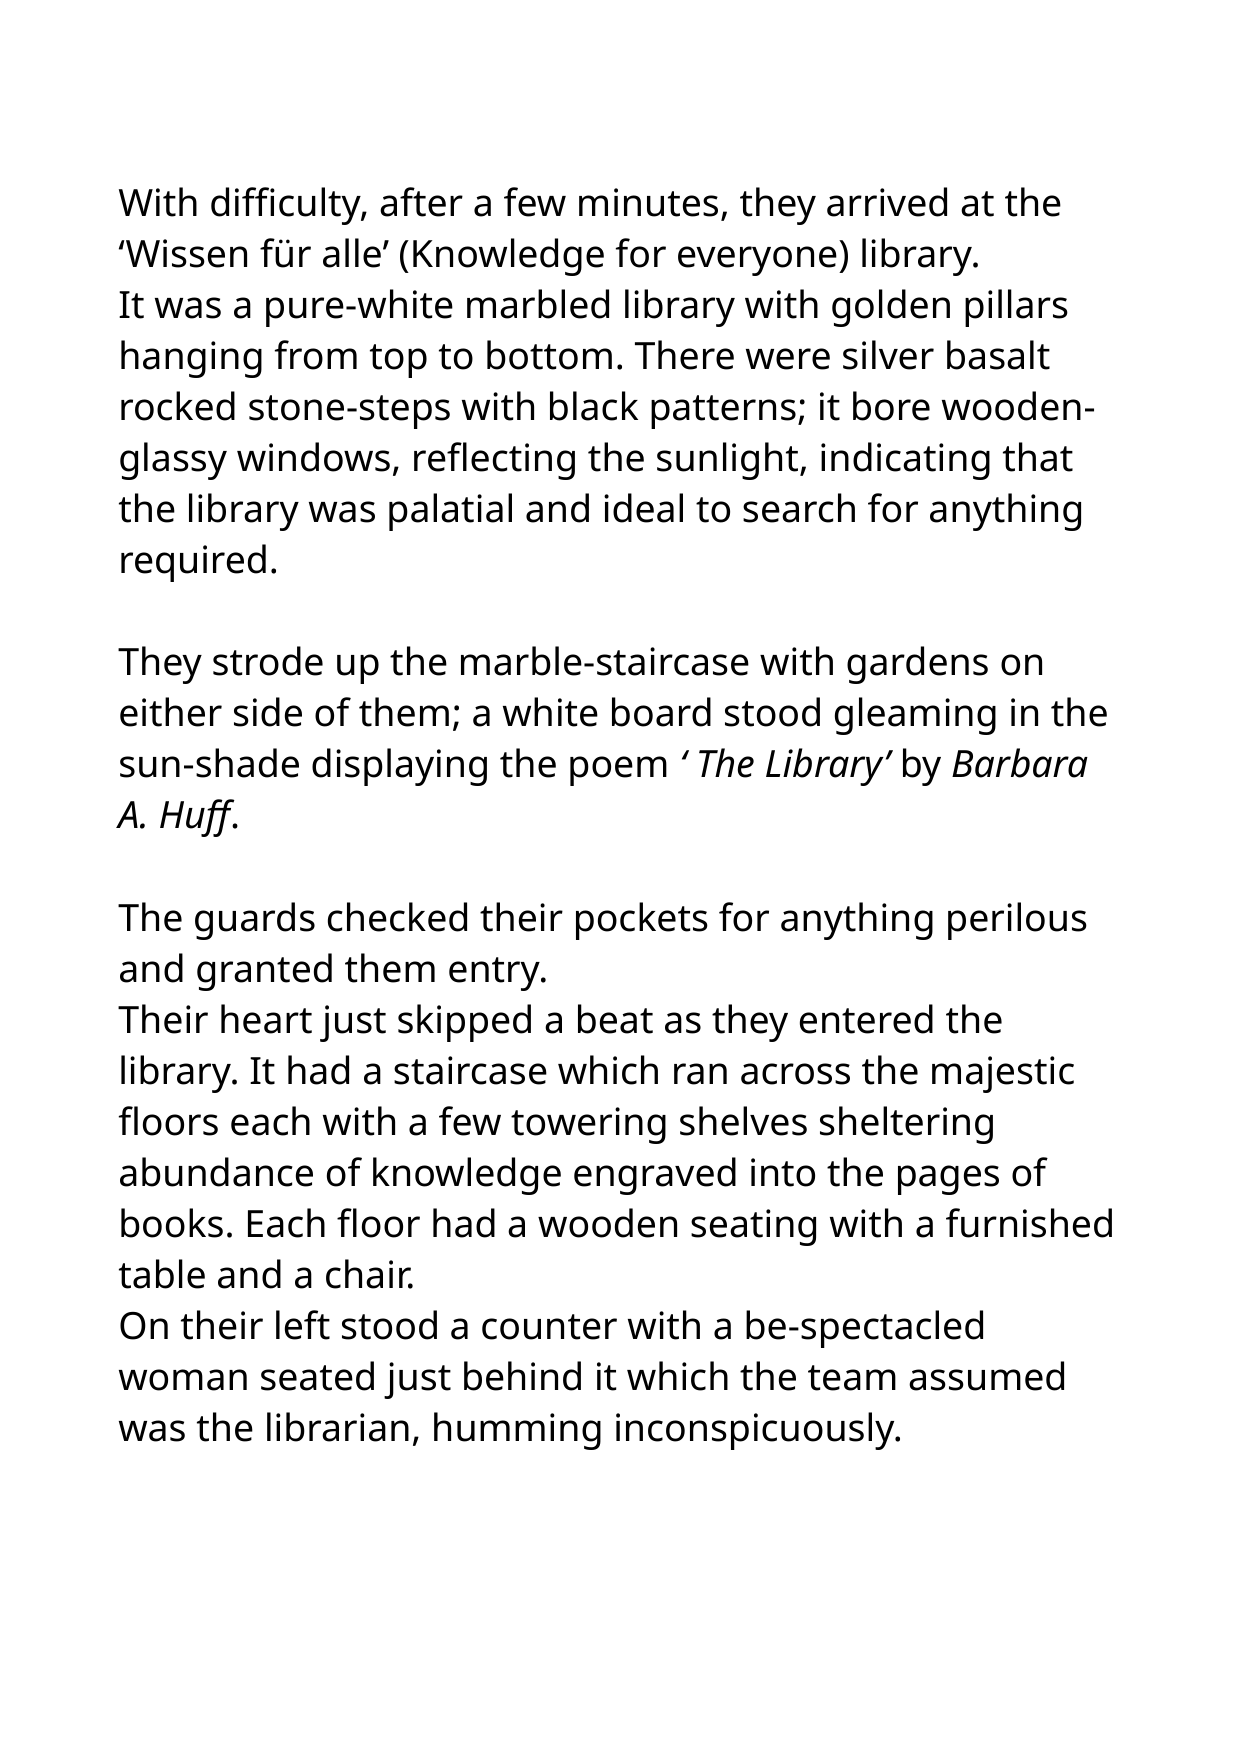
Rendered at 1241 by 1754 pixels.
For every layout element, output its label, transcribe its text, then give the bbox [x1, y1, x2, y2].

text The guards checked their pockets for anything perilous and granted them entry. [118, 891, 1122, 993]
text On their left stood a counter with a be-spectacled woman seated just behind it which the team assumed was the librarian, humming inconspicuously. [118, 1299, 1122, 1452]
text They strode up the marble-staircase with gardens on either side of them; a white board stood gleaming in the sun-shade displaying the poem ‘ The Library’ by Barbara A. Huff. [118, 636, 1122, 840]
text Their heart just skipped a beat as they entered the library. It had a staircase which ran across the majestic floors each with a few towering shelves sheltering abundance of knowledge engraved into the pages of books. Each floor had a wooden seating with a furnished table and a chair. [118, 993, 1122, 1299]
text It was a pure-white marbled library with golden pillars hanging from top to bottom. There were silver basalt rocked stone-steps with black patterns; it bore wooden-glassy windows, reflecting the sunlight, indicating that the library was palatial and ideal to search for anything required. [118, 278, 1122, 585]
text With difficulty, after a few minutes, they arrived at the ‘Wissen für alle’ (Knowledge for everyone) library. [118, 176, 1122, 278]
